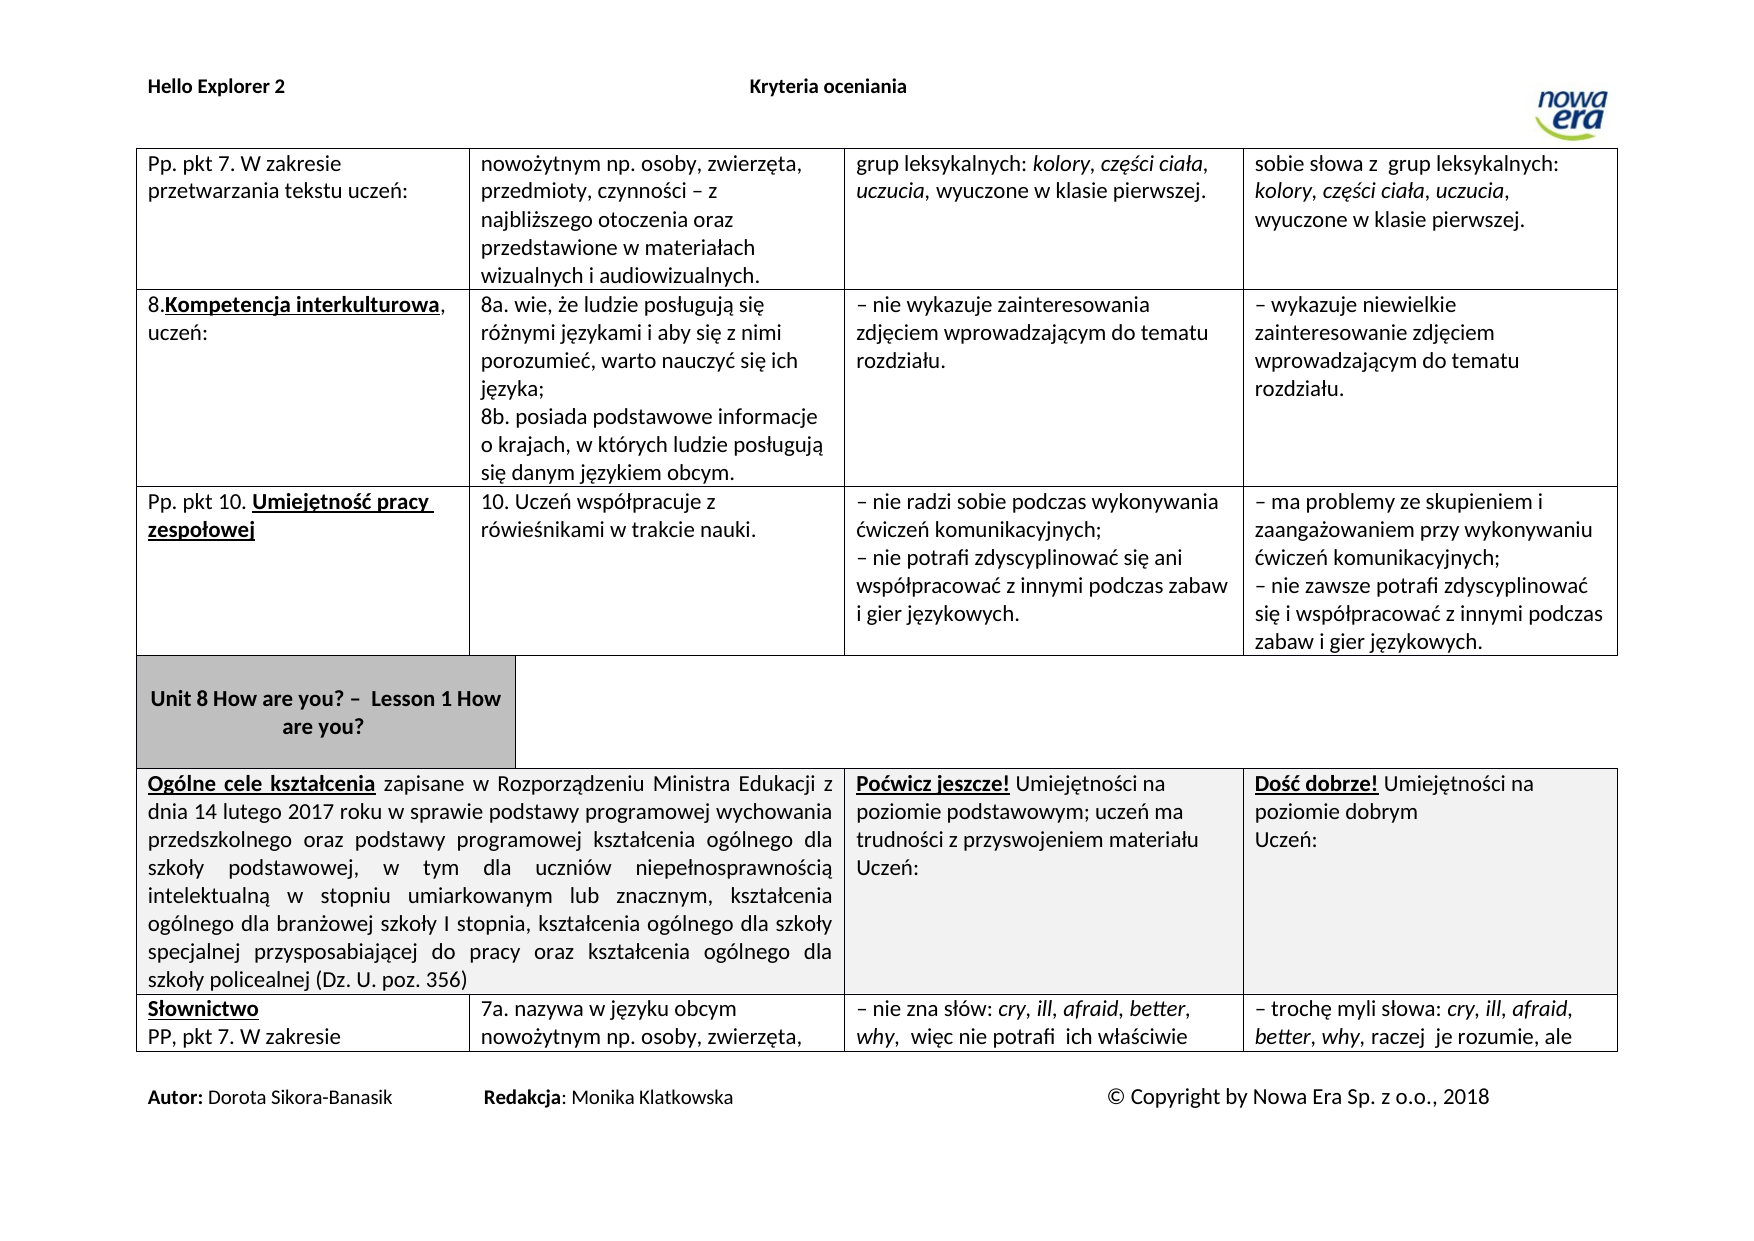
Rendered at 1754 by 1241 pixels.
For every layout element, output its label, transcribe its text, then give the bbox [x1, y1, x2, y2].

table_cell Ogólne cele kształcenia zapisane w Rozporządzeniu Ministra Edukacji z dnia 14 lutego 2017 roku w sprawie podstawy programowej wychowania przedszkolnego oraz podstawy programowej kształcenia ogólnego dla szkoły podstawowej, w tym dla uczniów niepełnosprawnością intelektualną w stopniu umiarkowanym lub znacznym, kształcenia ogólnego dla branżowej szkoły I stopnia, kształcenia ogólnego dla szkoły specjalnej przysposabiającej do pracy oraz kształcenia ogólnego dla szkoły policealnej (Dz. U. poz. 356) [137, 769, 844, 993]
table_cell grup leksykalnych: kolory, części ciała, uczucia, wyuczone w klasie pierwszej. [845, 149, 1243, 289]
table_cell 8.Kompetencja interkulturowa, uczeń: [137, 290, 469, 486]
table_cell 7a. nazywa w języku obcym nowożytnym np. osoby, zwierzęta, [470, 995, 844, 1051]
picture [1526, 83, 1621, 148]
table_cell Poćwicz jeszcze! Umiejętności na poziomie podstawowym; uczeń ma trudności z przyswojeniem materiału Uczeń: [845, 769, 1243, 993]
table_cell Unit 8 How are you? – Lesson 1 How are you? [137, 656, 515, 768]
table_cell – nie wykazuje zainteresowania zdjęciem wprowadzającym do tematu rozdziału. [845, 290, 1243, 486]
table_cell 8a. wie, że ludzie posługują się różnymi językami i aby się z nimi porozumieć, warto nauczyć się ich języka; 8b. posiada podstawowe informacje o krajach, w których ludzie posługują się danym językiem obcym. [470, 290, 844, 486]
table_cell – wykazuje niewielkie zainteresowanie zdjęciem wprowadzającym do tematu rozdziału. [1244, 290, 1617, 486]
table_cell – ma problemy ze skupieniem i zaangażowaniem przy wykonywaniu ćwiczeń komunikacyjnych; – nie zawsze potrafi zdyscyplinować się i współpracować z innymi podczas zabaw i gier językowych. [1244, 487, 1617, 655]
table_cell – nie radzi sobie podczas wykonywania ćwiczeń komunikacyjnych; – nie potrafi zdyscyplinować się ani współpracować z innymi podczas zabaw i gier językowych. [845, 487, 1243, 655]
table_cell Słownictwo PP, pkt 7. W zakresie [137, 995, 469, 1051]
table_cell – nie zna słów: cry, ill, afraid, better, why, więc nie potrafi ich właściwie [845, 995, 1243, 1051]
table_cell – trochę myli słowa: cry, ill, afraid, better, why, raczej je rozumie, ale [1244, 995, 1617, 1051]
table_cell 10. Uczeń współpracuje z rówieśnikami w trakcie nauki. [470, 487, 844, 655]
table_cell nowożytnym np. osoby, zwierzęta, przedmioty, czynności – z najbliższego otoczenia oraz przedstawione w materiałach wizualnych i audiowizualnych. [470, 149, 844, 289]
table_cell sobie słowa z grup leksykalnych: kolory, części ciała, uczucia, wyuczone w klasie pierwszej. [1244, 149, 1617, 289]
table_cell Pp. pkt 7. W zakresie przetwarzania tekstu uczeń: [137, 149, 469, 289]
table_cell Pp. pkt 10. Umiejętność pracy zespołowej [137, 487, 469, 655]
table_cell Dość dobrze! Umiejętności na poziomie dobrym Uczeń: [1244, 769, 1617, 993]
